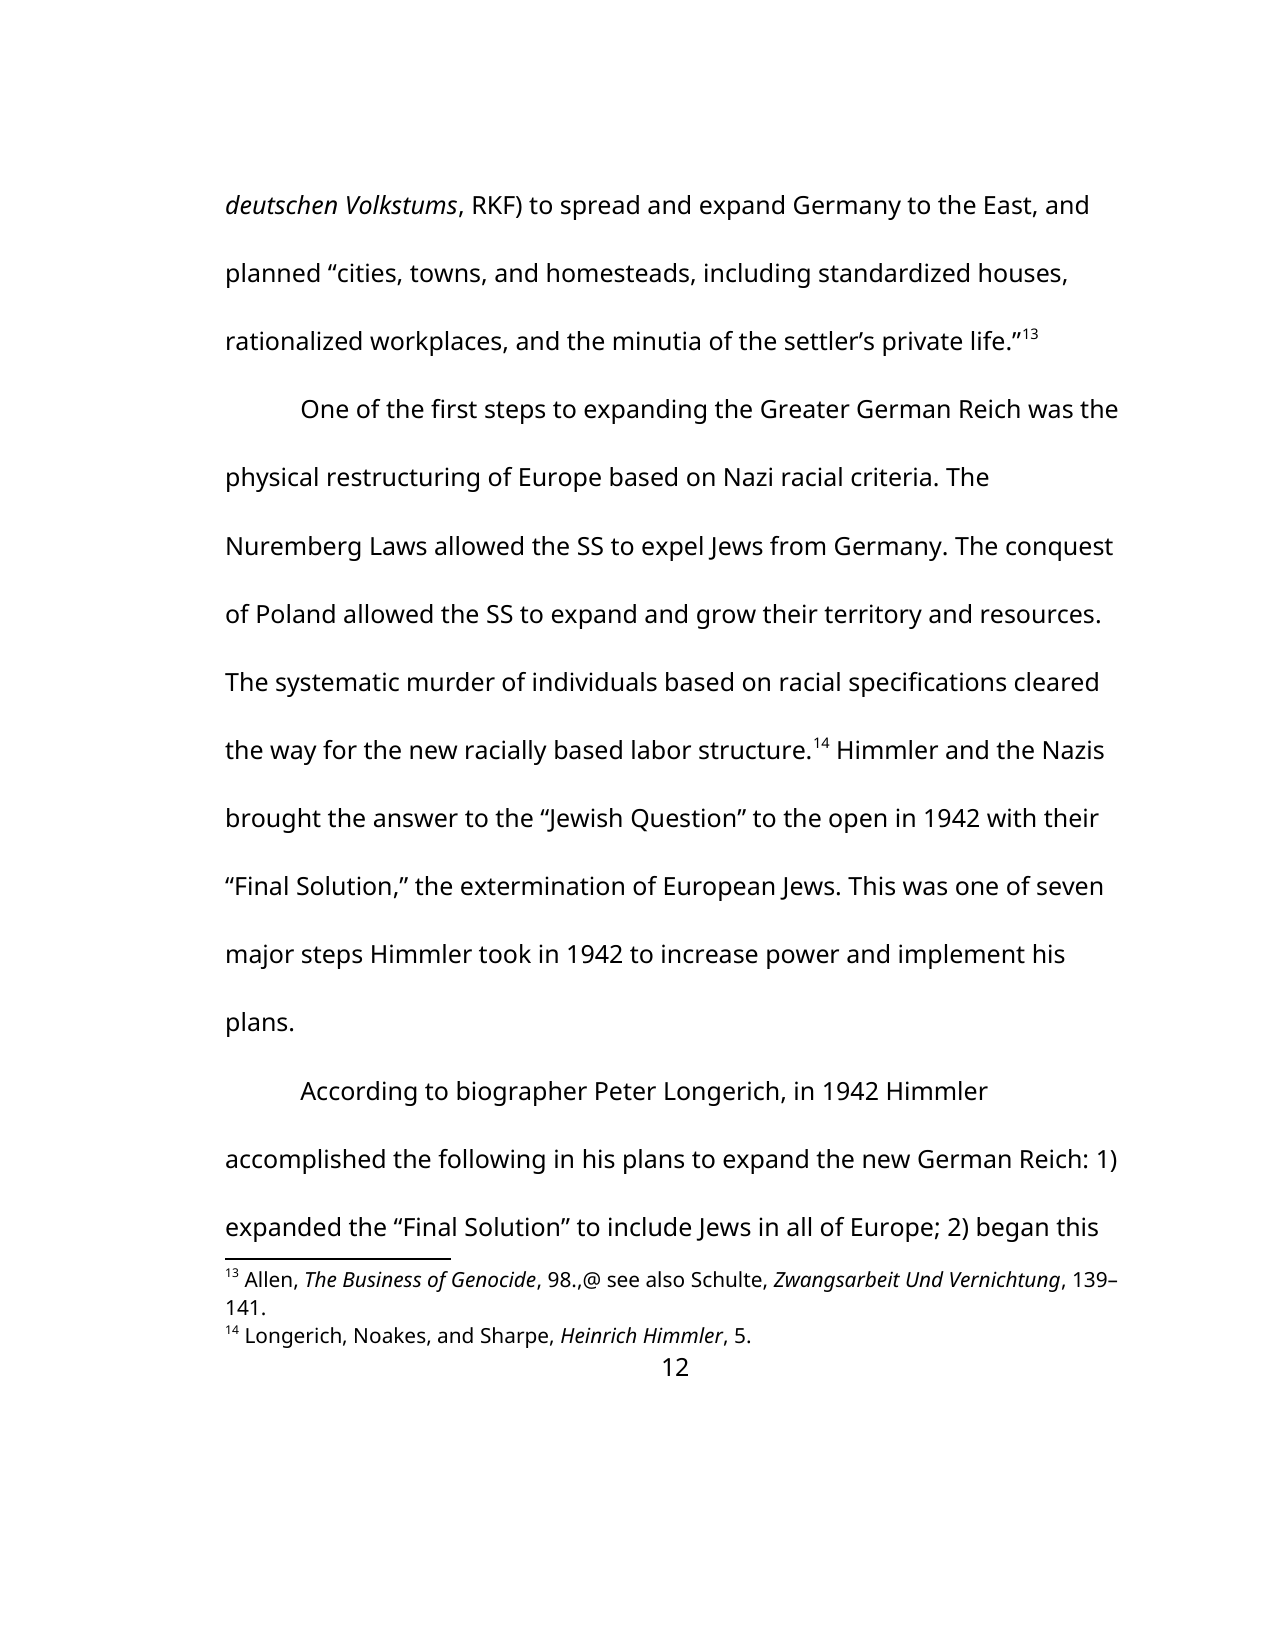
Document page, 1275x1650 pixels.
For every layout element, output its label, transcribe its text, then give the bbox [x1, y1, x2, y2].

text Longerich, Noakes, and Sharpe, Heinrich Himmler, 5. [225, 1322, 1125, 1350]
text According to biographer Peter Longerich, in 1942 Himmler accomplished the following in his plans to expand the new German Reich: 1) expanded the “Final Solution” to include Jews in all of Europe; 2) began this [225, 1073, 1125, 1243]
text deutschen Volkstums, RKF) to spread and expand Germany to the East, and planned “cities, towns, and homesteads, including standardized houses, rationalized workplaces, and the minutia of the settler’s private life.” [225, 187, 1125, 358]
text One of the first steps to expanding the Greater German Reich was the physical restructuring of Europe based on Nazi racial criteria. The Nuremberg Laws allowed the SS to expel Jews from Germany. The conquest of Poland allowed the SS to expand and grow their territory and resources. The systematic murder of individuals based on racial specifications cleared the way for the new racially based labor structure. Himmler and the Nazis brought the answer to the “Jewish Question” to the open in 1942 with their “Final Solution,” the extermination of European Jews. This was one of seven major steps Himmler took in 1942 to increase power and implement his plans. [225, 392, 1125, 1039]
text Allen, The Business of Genocide, 98.,@ see also Schulte, Zwangsarbeit Und Vernichtung, 139–141. [225, 1265, 1125, 1322]
